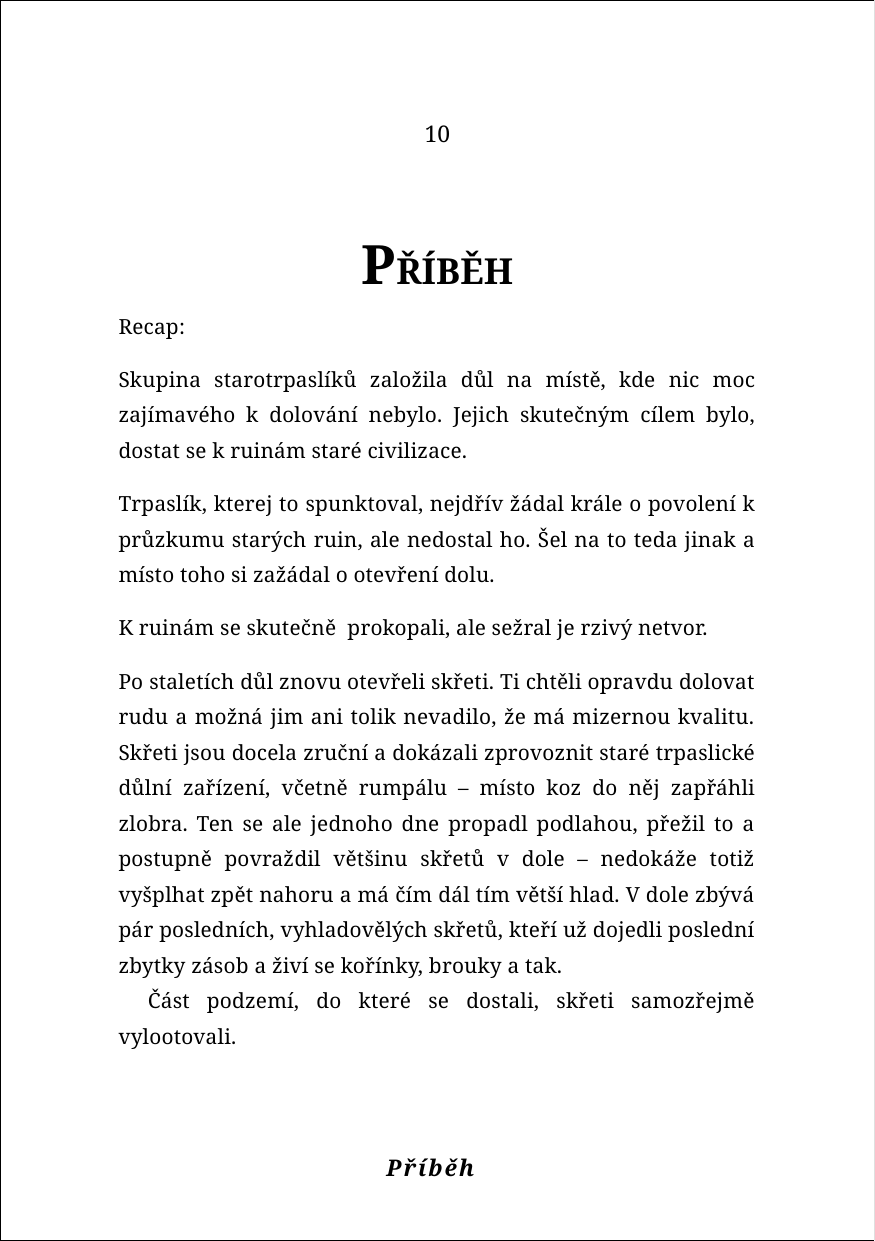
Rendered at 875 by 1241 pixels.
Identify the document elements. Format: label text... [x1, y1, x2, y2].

text Recap: [118, 312, 756, 340]
text K ruinám se skutečně prokopali, ale sežral je rzivý netvor. [118, 613, 756, 642]
text Po staletích důl znovu otevřeli skřeti. Ti chtěli opravdu dolovat rudu a možná jim ani tolik nevadilo, že má mizernou kvalitu. Skřeti jsou docela zruční a dokázali zprovoznit staré trpaslické důlní zařízení, včetně rumpálu – místo koz do něj zapřáhli zlobra. Ten se ale jednoho dne propadl podlahou, přežil to a postupně povraždil většinu skřetů v dole – nedokáže totiž vyšplhat zpět nahoru a má čím dál tím větší hlad. V dole zbývá pár posledních, vyhladovělých skřetů, kteří už dojedli poslední zbytky zásob a živí se kořínky, brouky a tak. Část podzemí, do které se dostali, skřeti samozřejmě vylootovali. [118, 667, 756, 1050]
text Trpaslík, kterej to spunktoval, nejdřív žádal krále o povolení k průzkumu starých ruin, ale nedostal ho. Šel na to teda jinak a místo toho si zažádal o otevření dolu. [118, 489, 756, 589]
text Skupina starotrpaslíků založila důl na místě, kde nic moc zajímavého k dolování nebylo. Jejich skutečným cílem bylo, dostat se k ruinám staré civilizace. [118, 365, 756, 464]
subtitle Příběh [118, 226, 756, 300]
